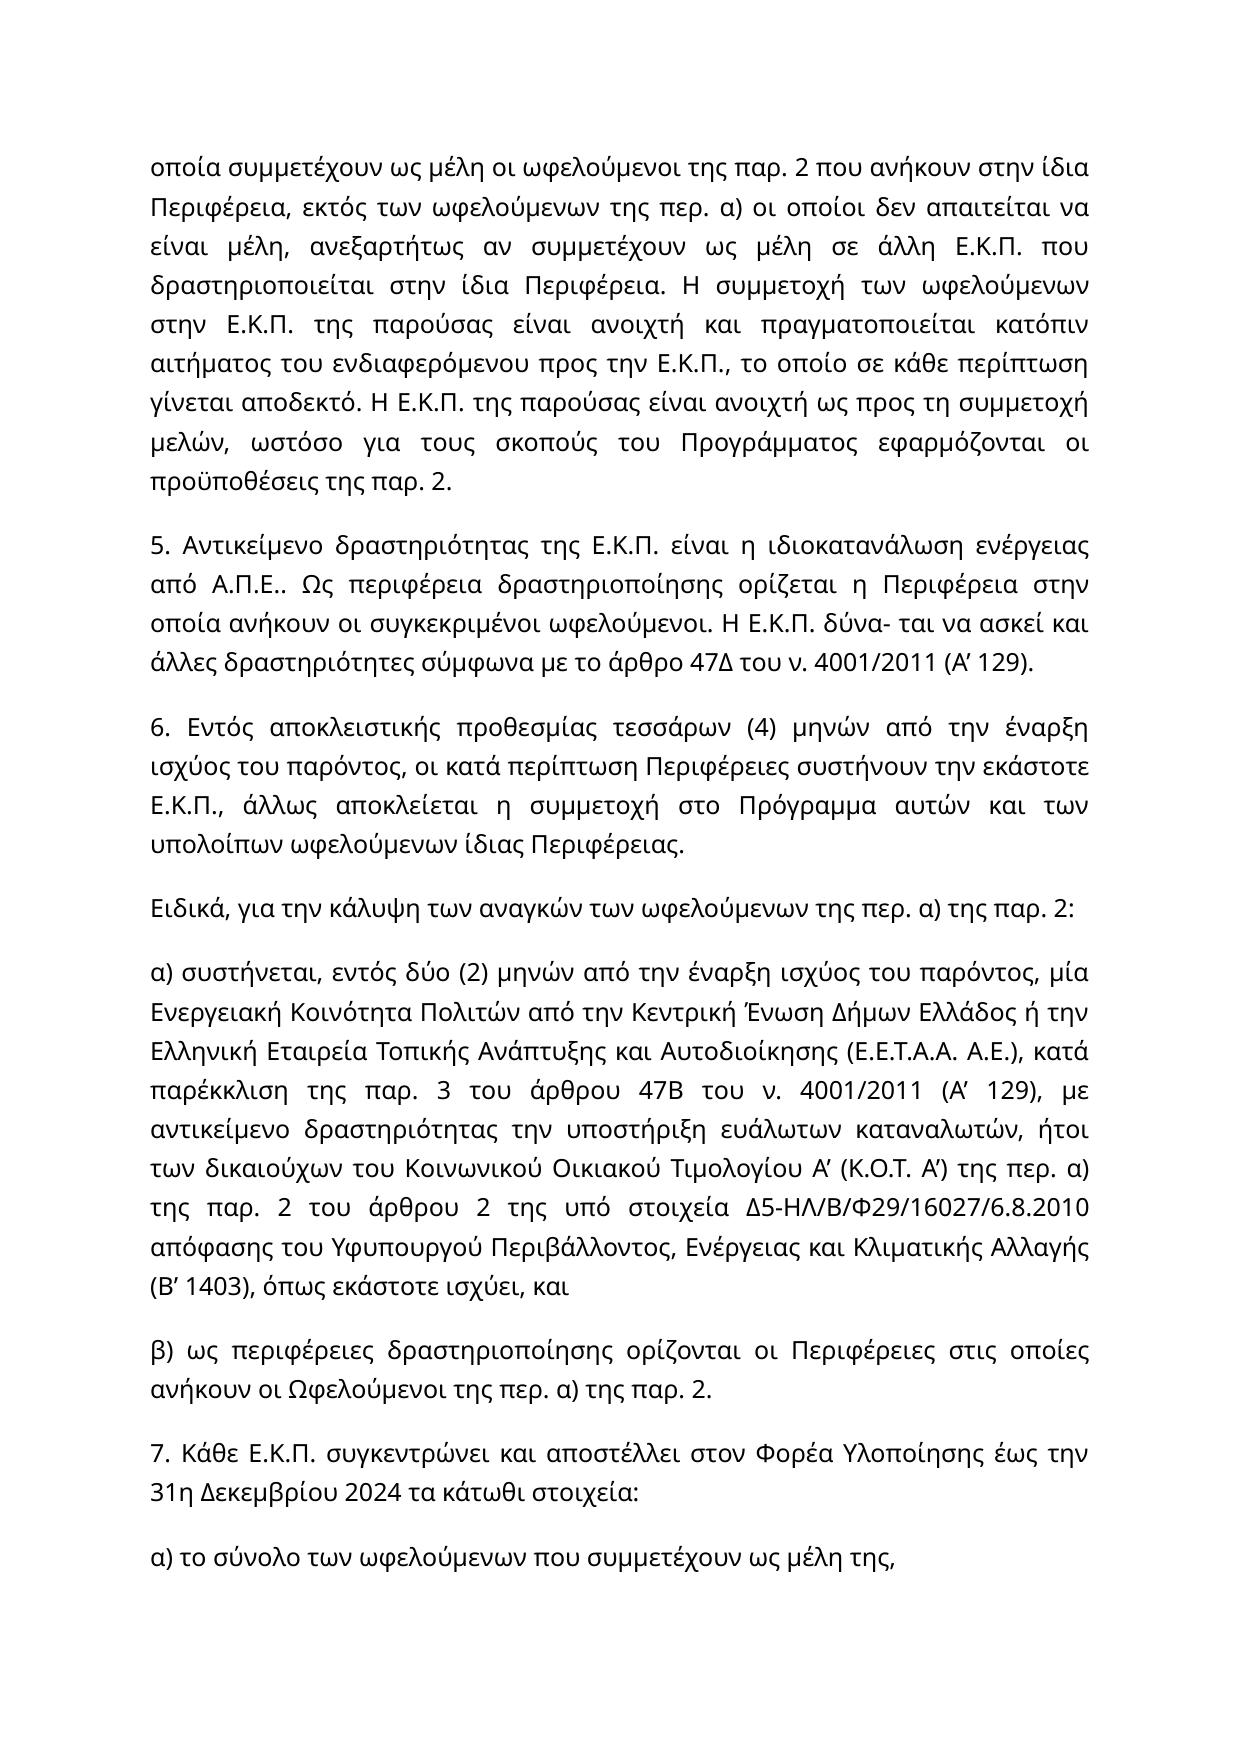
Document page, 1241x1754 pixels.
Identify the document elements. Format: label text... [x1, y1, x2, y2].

text οποία συμμετέχουν ως μέλη οι ωφελούμενοι της παρ. 2 που ανήκουν στην ίδια Περιφέρεια, εκτός των ωφελούμενων της περ. α) οι οποίοι δεν απαιτείται να είναι μέλη, ανεξαρτήτως αν συμμετέχουν ως μέλη σε άλλη Ε.Κ.Π. που δραστηριοποιείται στην ίδια Περιφέρεια. Η συμμετοχή των ωφελούμενων στην Ε.Κ.Π. της παρούσας είναι ανοιχτή και πραγματοποιείται κατόπιν αιτήματος του ενδιαφερόμενου προς την Ε.Κ.Π., το οποίο σε κάθε περίπτωση γίνεται αποδεκτό. Η Ε.Κ.Π. της παρούσας είναι ανοιχτή ως προς τη συμμετοχή μελών, ωστόσο για τους σκοπούς του Προγράμματος εφαρμόζονται οι προϋποθέσεις της παρ. 2. [150, 150, 1090, 497]
text α) το σύνολο των ωφελούμενων που συμμετέχουν ως μέλη της, [150, 1539, 1090, 1573]
text α) συστήνεται, εντός δύο (2) μηνών από την έναρξη ισχύος του παρόντος, μία Ενεργειακή Κοινότητα Πολιτών από την Κεντρική Ένωση Δήμων Ελλάδος ή την Ελληνική Εταιρεία Τοπικής Ανάπτυξης και Αυτοδιοίκησης (Ε.Ε.Τ.Α.Α. Α.Ε.), κατά παρέκκλιση της παρ. 3 του άρθρου 47Β του ν. 4001/2011 (Α’ 129), με αντικείμενο δραστηριότητας την υποστήριξη ευάλωτων καταναλωτών, ήτοι των δικαιούχων του Κοινωνικού Οικιακού Τιμολογίου Α’ (Κ.Ο.Τ. Α’) της περ. α) της παρ. 2 του άρθρου 2 της υπό στοιχεία Δ5-ΗΛ/Β/Φ29/16027/6.8.2010 απόφασης του Υφυπουργού Περιβάλλοντος, Ενέργειας και Κλιματικής Αλλαγής (Β’ 1403), όπως εκάστοτε ισχύει, και [150, 955, 1090, 1302]
text Ειδικά, για την κάλυψη των αναγκών των ωφελούμενων της περ. α) της παρ. 2: [150, 891, 1090, 925]
text 5. Αντικείμενο δραστηριότητας της Ε.Κ.Π. είναι η ιδιοκατανάλωση ενέργειας από Α.Π.Ε.. Ως περιφέρεια δραστηριοποίησης ορίζεται η Περιφέρεια στην οποία ανήκουν οι συγκεκριμένοι ωφελούμενοι. Η Ε.Κ.Π. δύνα- ται να ασκεί και άλλες δραστηριότητες σύμφωνα με το άρθρο 47Δ του ν. 4001/2011 (Α’ 129). [150, 527, 1090, 679]
text 6. Εντός αποκλειστικής προθεσμίας τεσσάρων (4) μηνών από την έναρξη ισχύος του παρόντος, οι κατά περίπτωση Περιφέρειες συστήνουν την εκάστοτε Ε.Κ.Π., άλλως αποκλείεται η συμμετοχή στο Πρόγραμμα αυτών και των υπολοίπων ωφελούμενων ίδιας Περιφέρειας. [150, 709, 1090, 861]
text 7. Κάθε Ε.Κ.Π. συγκεντρώνει και αποστέλλει στον Φορέα Υλοποίησης έως την 31η Δεκεμβρίου 2024 τα κάτωθι στοιχεία: [150, 1436, 1090, 1509]
text β) ως περιφέρειες δραστηριοποίησης ορίζονται οι Περιφέρειες στις οποίες ανήκουν οι Ωφελούμενοι της περ. α) της παρ. 2. [150, 1332, 1090, 1406]
